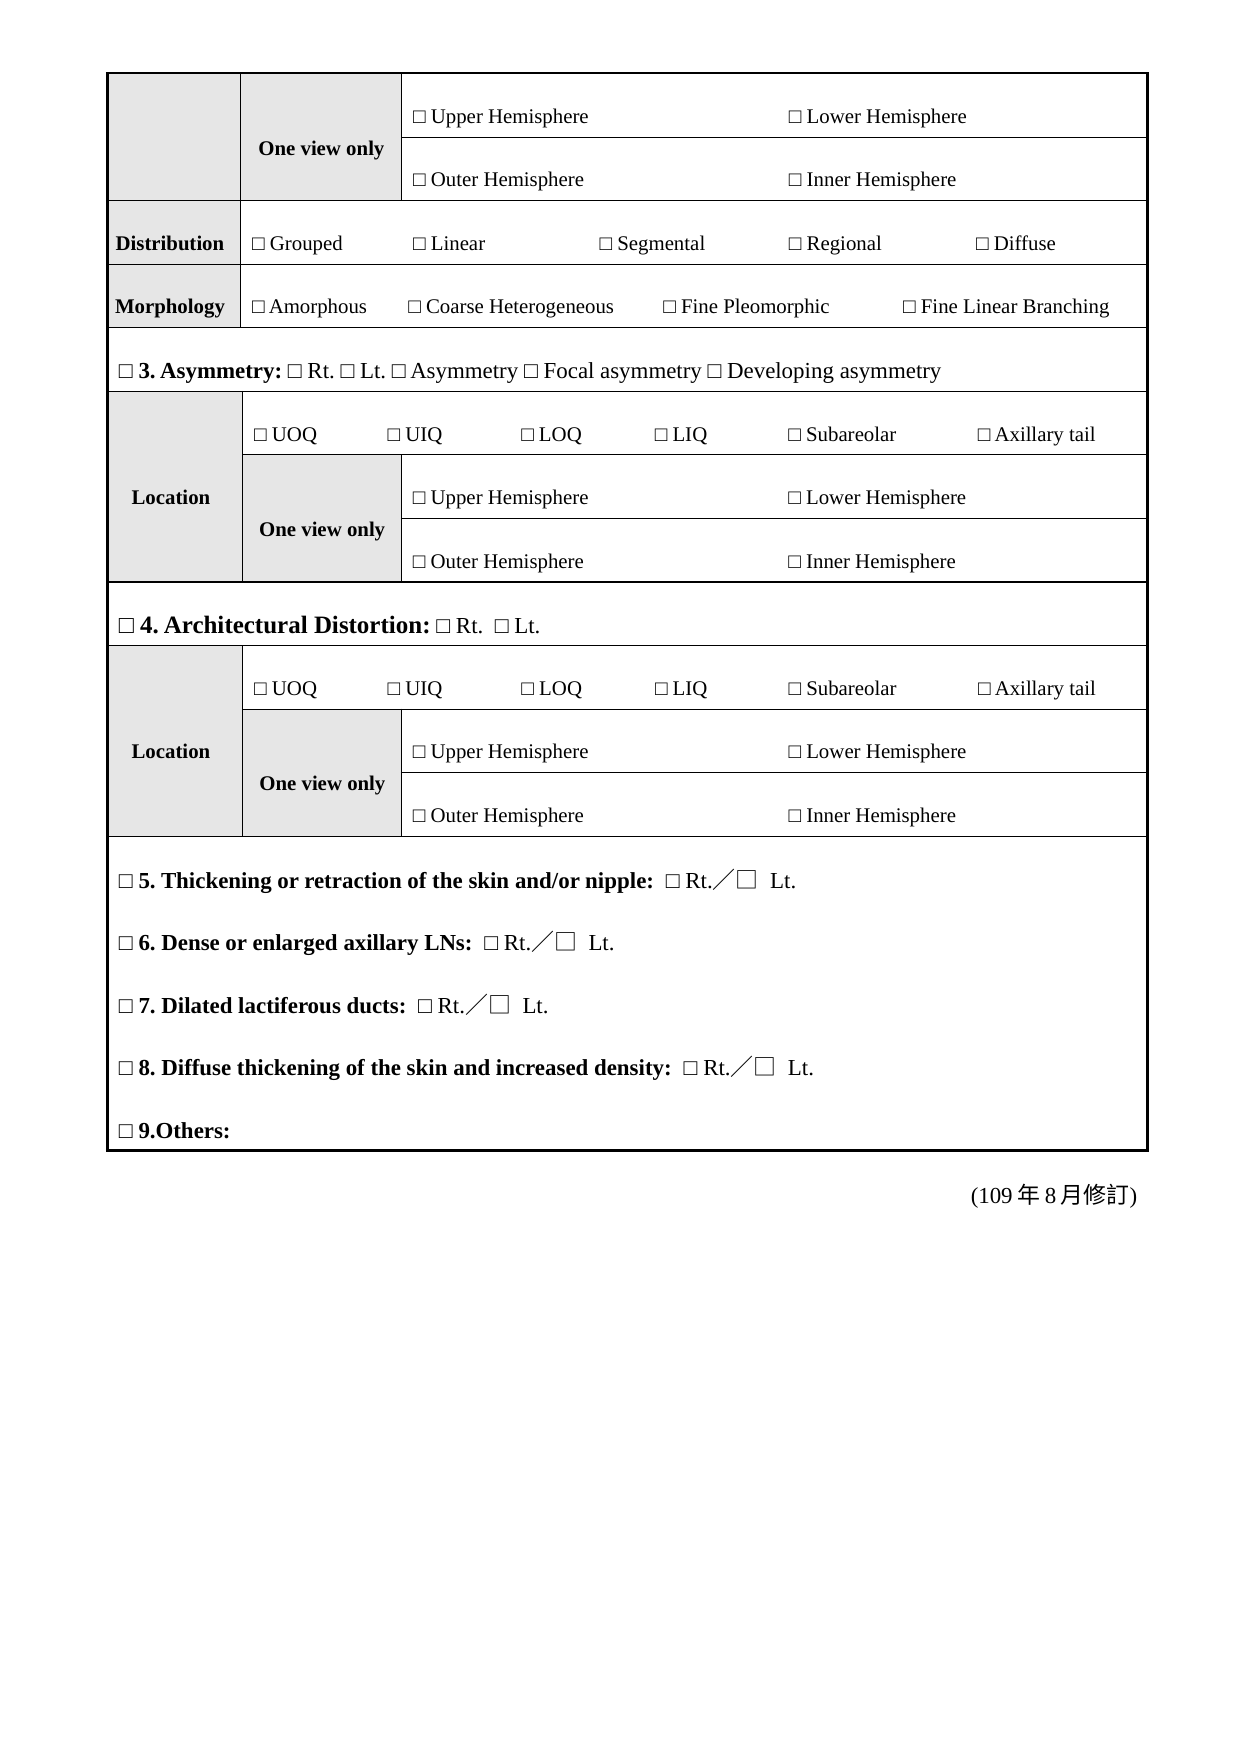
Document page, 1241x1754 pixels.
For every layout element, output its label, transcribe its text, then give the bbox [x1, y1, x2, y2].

table_cell □ Fine Pleomorphic [652, 265, 892, 327]
table_cell □ 4. Architectural Distortion: □ Rt. □ Lt. [109, 583, 1146, 645]
table_cell □ Outer Hemisphere [402, 773, 777, 836]
table_header Location [109, 646, 242, 836]
table_header [109, 74, 240, 200]
table_header □ UOQ [243, 646, 376, 708]
table_header □ Subareolar [777, 646, 967, 708]
table_header □ LOQ [510, 646, 643, 708]
table_cell □ Segmental [588, 201, 777, 264]
table_cell □ Upper Hemisphere [402, 74, 777, 137]
table_header □ Axillary tail [966, 392, 1146, 454]
table_cell □ Fine Linear Branching [892, 265, 1146, 327]
table_header Location [109, 392, 242, 581]
table_cell Distribution [109, 201, 240, 264]
table_cell □ Grouped [241, 201, 402, 264]
table_cell □ Lower Hemisphere [777, 710, 1146, 772]
table_cell □ Upper Hemisphere [402, 455, 777, 518]
table_cell □ Outer Hemisphere [402, 519, 777, 581]
table_cell □ Diffuse [965, 201, 1146, 264]
table_header □ Subareolar [777, 392, 966, 454]
table_cell □ Outer Hemisphere [402, 138, 777, 200]
table_cell One view only [243, 710, 401, 836]
table_cell □ Coarse Heterogeneous [397, 265, 652, 327]
table_cell □ Inner Hemisphere [777, 519, 1146, 581]
text (109年8月修訂) [118, 1152, 1137, 1215]
table_cell One view only [243, 455, 401, 581]
table_cell □ Inner Hemisphere [778, 138, 1146, 200]
table_cell □ Linear [402, 201, 588, 264]
table_cell □ Lower Hemisphere [778, 74, 1146, 137]
table_header □ LIQ [644, 646, 777, 708]
table_header □ Axillary tail [967, 646, 1146, 708]
table_header □ UOQ [243, 392, 376, 454]
table_cell □ Upper Hemisphere [402, 710, 777, 772]
table_cell □ Inner Hemisphere [777, 773, 1146, 836]
table_cell □ Amorphous [241, 265, 397, 327]
table_header □ LIQ [643, 392, 777, 454]
table_header □ UIQ [376, 392, 510, 454]
table_cell Morphology [109, 265, 240, 327]
table_cell □ Regional [778, 201, 964, 264]
table_cell □ Lower Hemisphere [777, 455, 1146, 518]
table_cell One view only [241, 74, 401, 200]
table_header □ UIQ [376, 646, 510, 708]
table_cell □ 5. Thickening or retraction of the skin and/or nipple: □ Rt.／□ Lt. □ 6. Dense or enlarged axillary LNs: □ Rt.／□ Lt. □ 7. Dilated lactiferous ducts: □ Rt.／□ Lt. □ 8. Diffuse thickening of the skin and increased density: □ Rt.／□ Lt. □ 9.Others: [109, 837, 1146, 1149]
table_header □ LOQ [510, 392, 643, 454]
table_cell □ 3. Asymmetry: □ Rt. □ Lt. □ Asymmetry □ Focal asymmetry □ Developing asymmetry [109, 328, 1146, 391]
